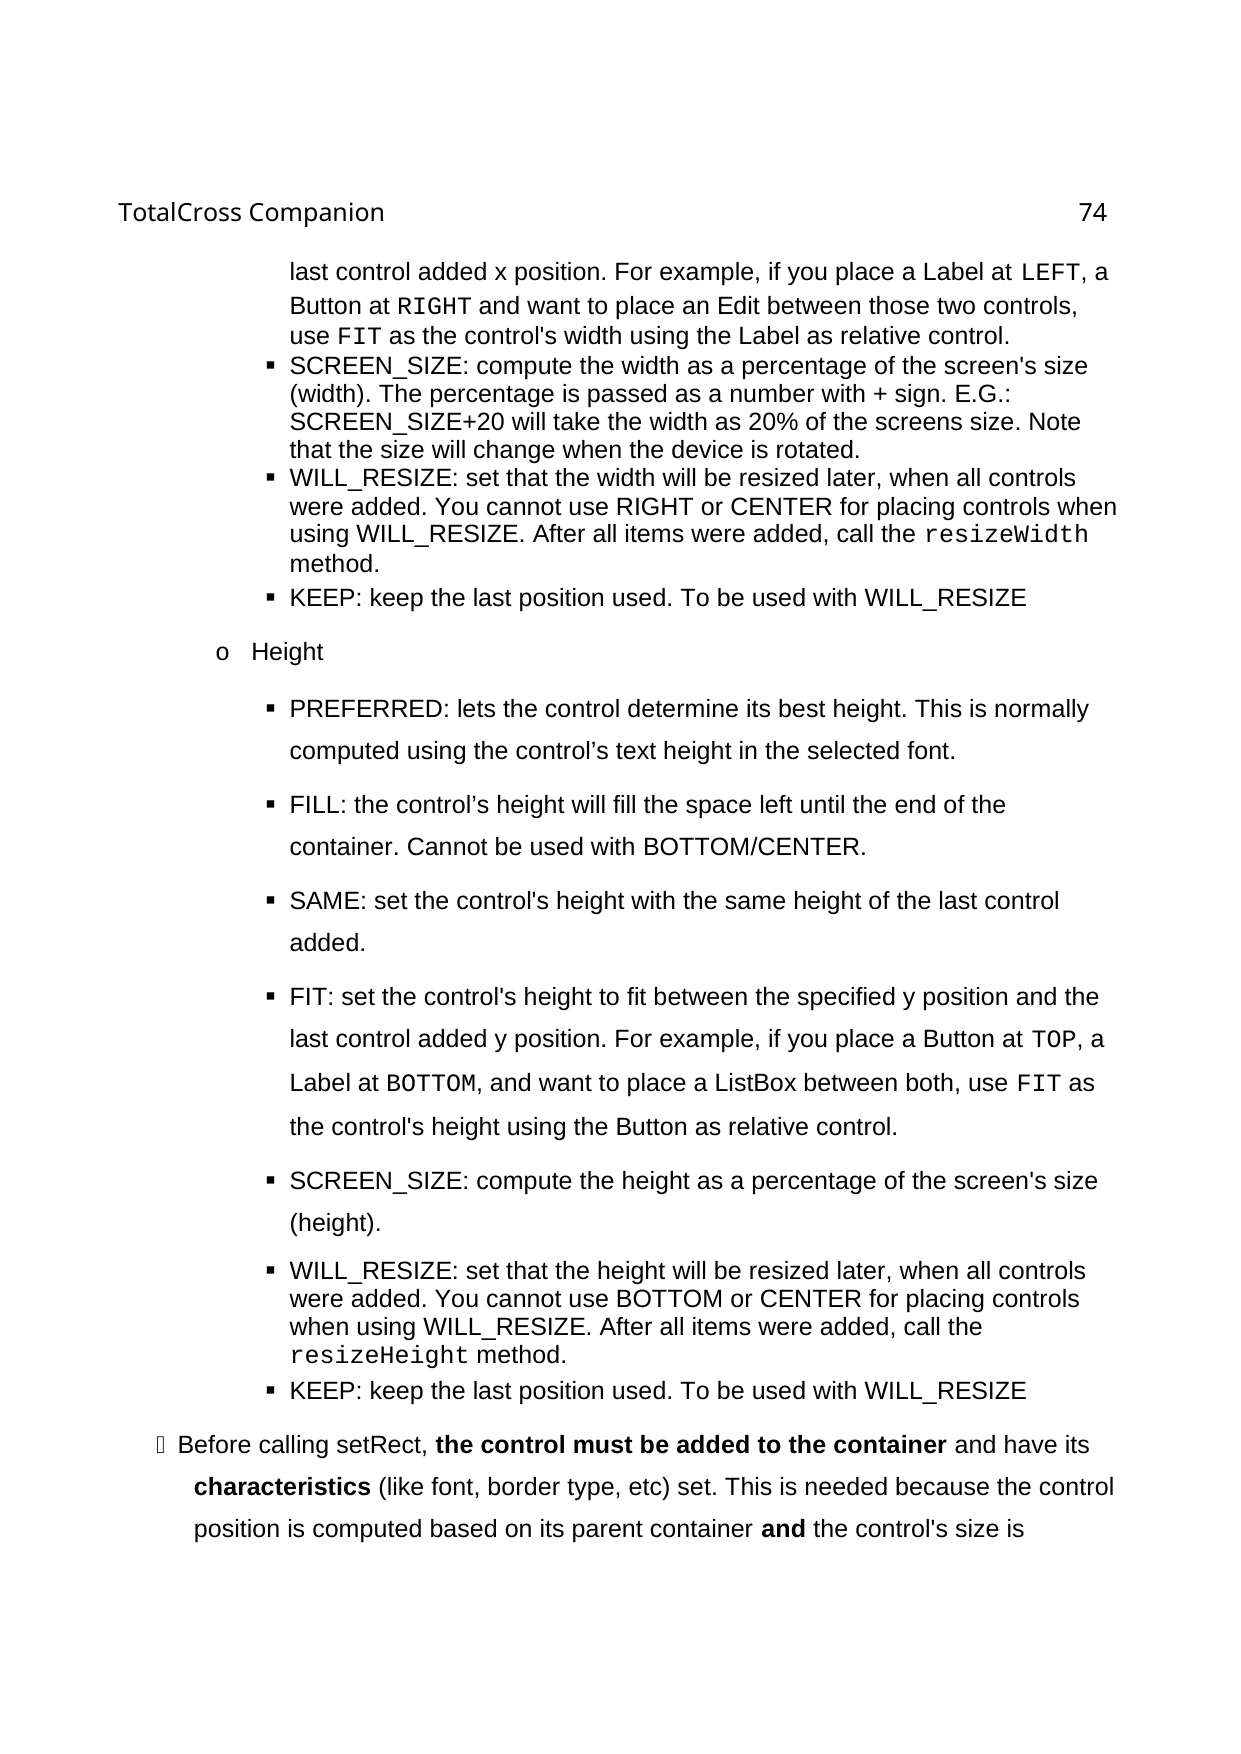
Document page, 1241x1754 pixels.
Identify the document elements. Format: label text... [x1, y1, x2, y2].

list Before calling setRect, the control must be added to the container and have its characteristics (like font, border type, etc) set. This is needed because the control position is computed based on its parent container and the control's size is [156, 1431, 1122, 1543]
list WILL_RESIZE: set that the width will be resized later, when all controls were added. You cannot use RIGHT or CENTER for placing controls when using WILL_RESIZE. After all items were added, call the resizeWidth method. [264, 464, 1122, 578]
list SCREEN_SIZE: compute the width as a percentage of the screen's size (width). The percentage is passed as a number with + sign. E.G.: SCREEN_SIZE+20 will take the width as 20% of the screens size. Note that the size will change when the device is rotated. [264, 352, 1122, 464]
list PREFERRED: lets the control determine its best height. This is normally computed using the control’s text height in the selected font. [264, 695, 1122, 765]
list KEEP: keep the last position used. To be used with WILL_RESIZE [264, 1377, 1122, 1405]
list last control added x position. For example, if you place a Label at LEFT, a Button at RIGHT and want to place an Edit between those two controls, use FIT as the control's width using the Label as relative control. [264, 258, 1122, 352]
list FIT: set the control's height to fit between the specified y position and the last control added y position. For example, if you place a Button at TOP, a Label at BOTTOM, and want to place a ListBox between both, use FIT as the control's height using the Button as relative control. [264, 983, 1122, 1141]
list SCREEN_SIZE: compute the height as a percentage of the screen's size (height). [264, 1167, 1122, 1237]
list FILL: the control’s height will fill the space left until the end of the container. Cannot be used with BOTTOM/CENTER. [264, 791, 1122, 861]
list WILL_RESIZE: set that the height will be resized later, when all controls were added. You cannot use BOTTOM or CENTER for placing controls when using WILL_RESIZE. After all items were added, call the resizeHeight method. [264, 1257, 1122, 1371]
list Height [215, 638, 1122, 668]
list SAME: set the control's height with the same height of the last control added. [264, 887, 1122, 957]
list KEEP: keep the last position used. To be used with WILL_RESIZE [264, 584, 1122, 612]
